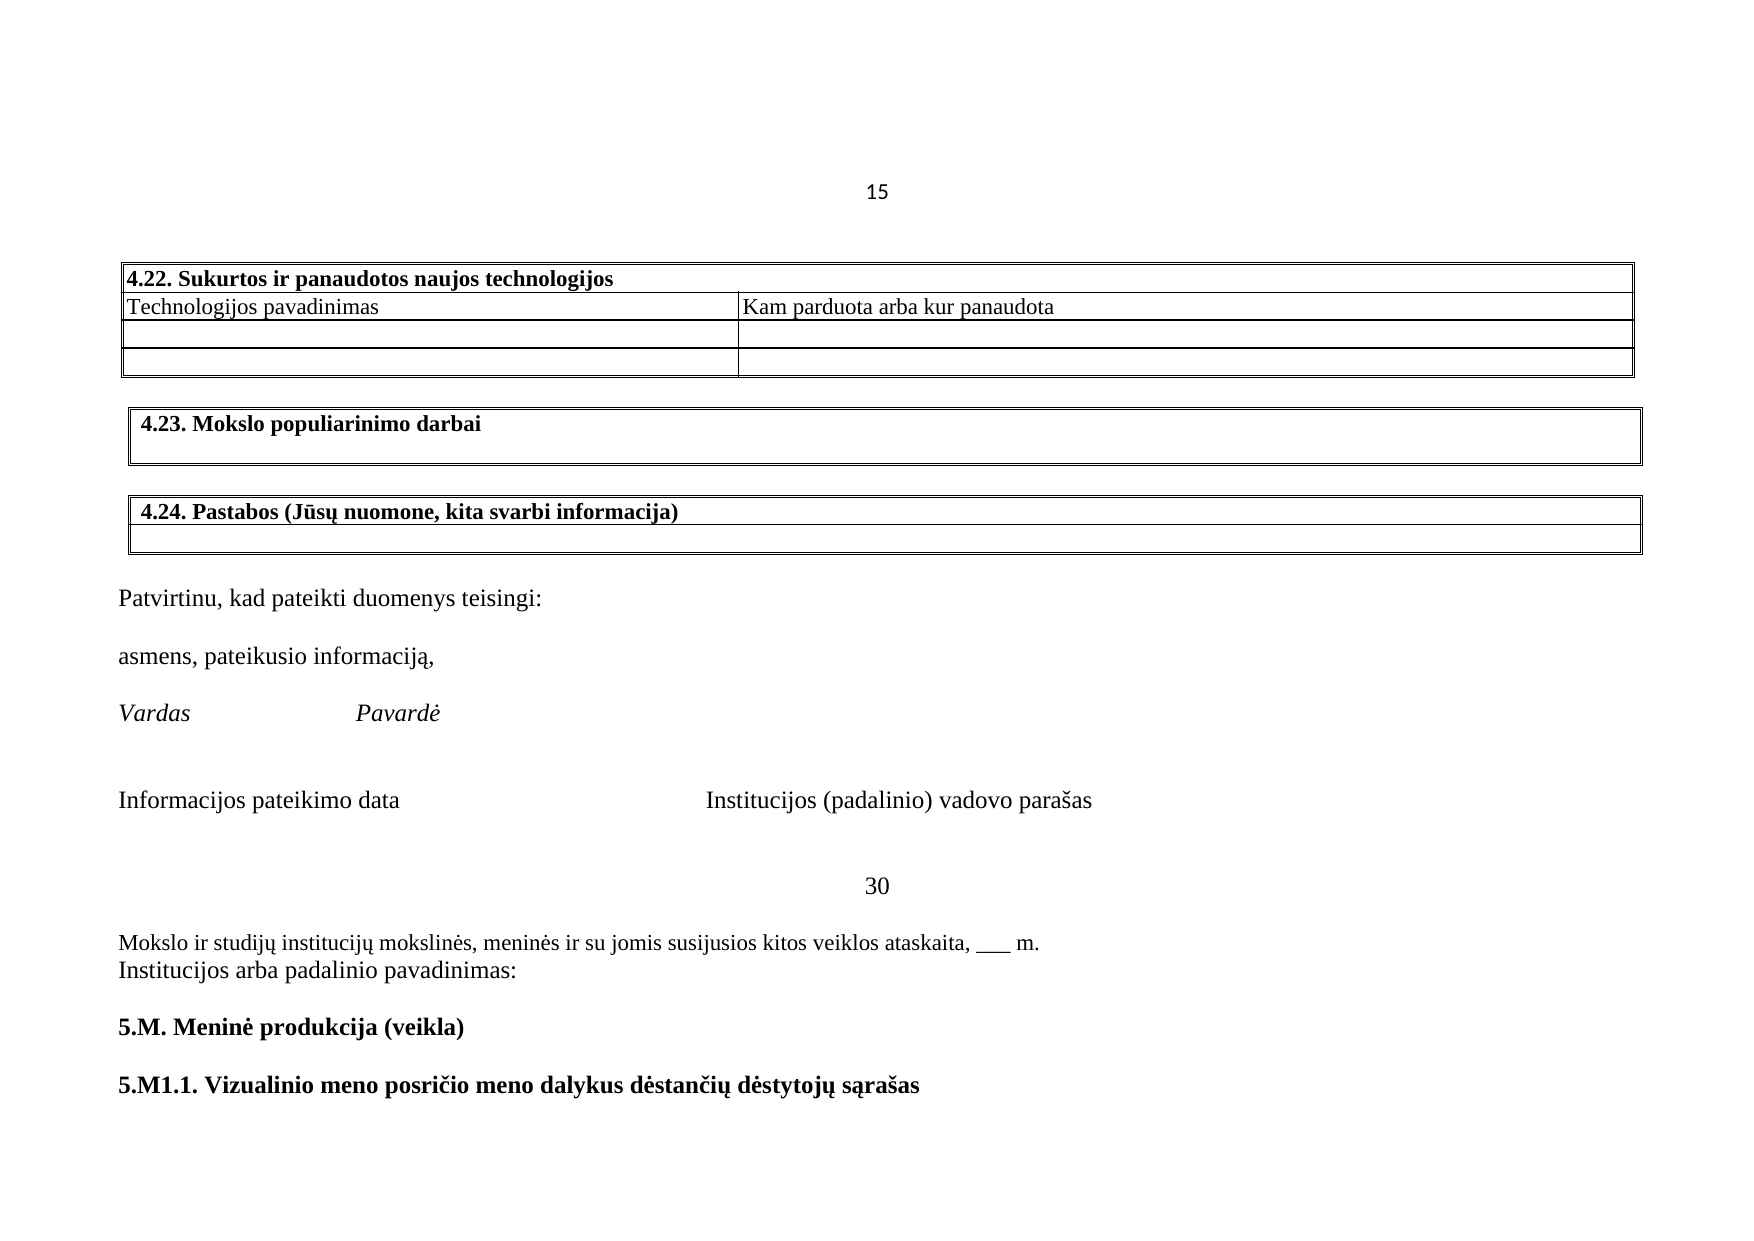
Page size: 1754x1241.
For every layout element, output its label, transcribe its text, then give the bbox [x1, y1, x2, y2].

text Informacijos pateikimo data Institucijos (padalinio) vadovo parašas [118, 785, 1636, 813]
text Mokslo ir studijų institucijų mokslinės, meninės ir su jomis susijusios kitos veiklos ataskaita, ___ m. [118, 928, 1636, 955]
table_cell [131, 525, 1640, 552]
table_cell [124, 321, 738, 347]
table_header 4.23. Mokslo populiarinimo darbai [131, 410, 1640, 463]
table_header 4.24. Pastabos (Jūsų nuomone, kita svarbi informacija) [131, 498, 1640, 524]
text 30 [118, 871, 1636, 900]
table_cell Technologijos pavadinimas [124, 293, 738, 319]
text 5.M1.1. Vizualinio meno posričio meno dalykus dėstančių dėstytojų sąrašas [118, 1070, 1636, 1099]
table_cell [739, 349, 1632, 375]
table_cell Kam parduota arba kur panaudota [739, 293, 1632, 319]
text Patvirtinu, kad pateikti duomenys teisingi: [118, 583, 1636, 612]
text asmens, pateikusio informaciją, [118, 641, 1636, 670]
table_cell [124, 349, 738, 375]
table_cell [739, 321, 1632, 347]
table_header 4.22. Sukurtos ir panaudotos naujos technologijos [124, 265, 1632, 291]
text Vardas Pavardė [118, 698, 1636, 727]
text 5.M. Meninė produkcija (veikla) [118, 1012, 1636, 1041]
text Institucijos arba padalinio pavadinimas: [118, 955, 1636, 984]
